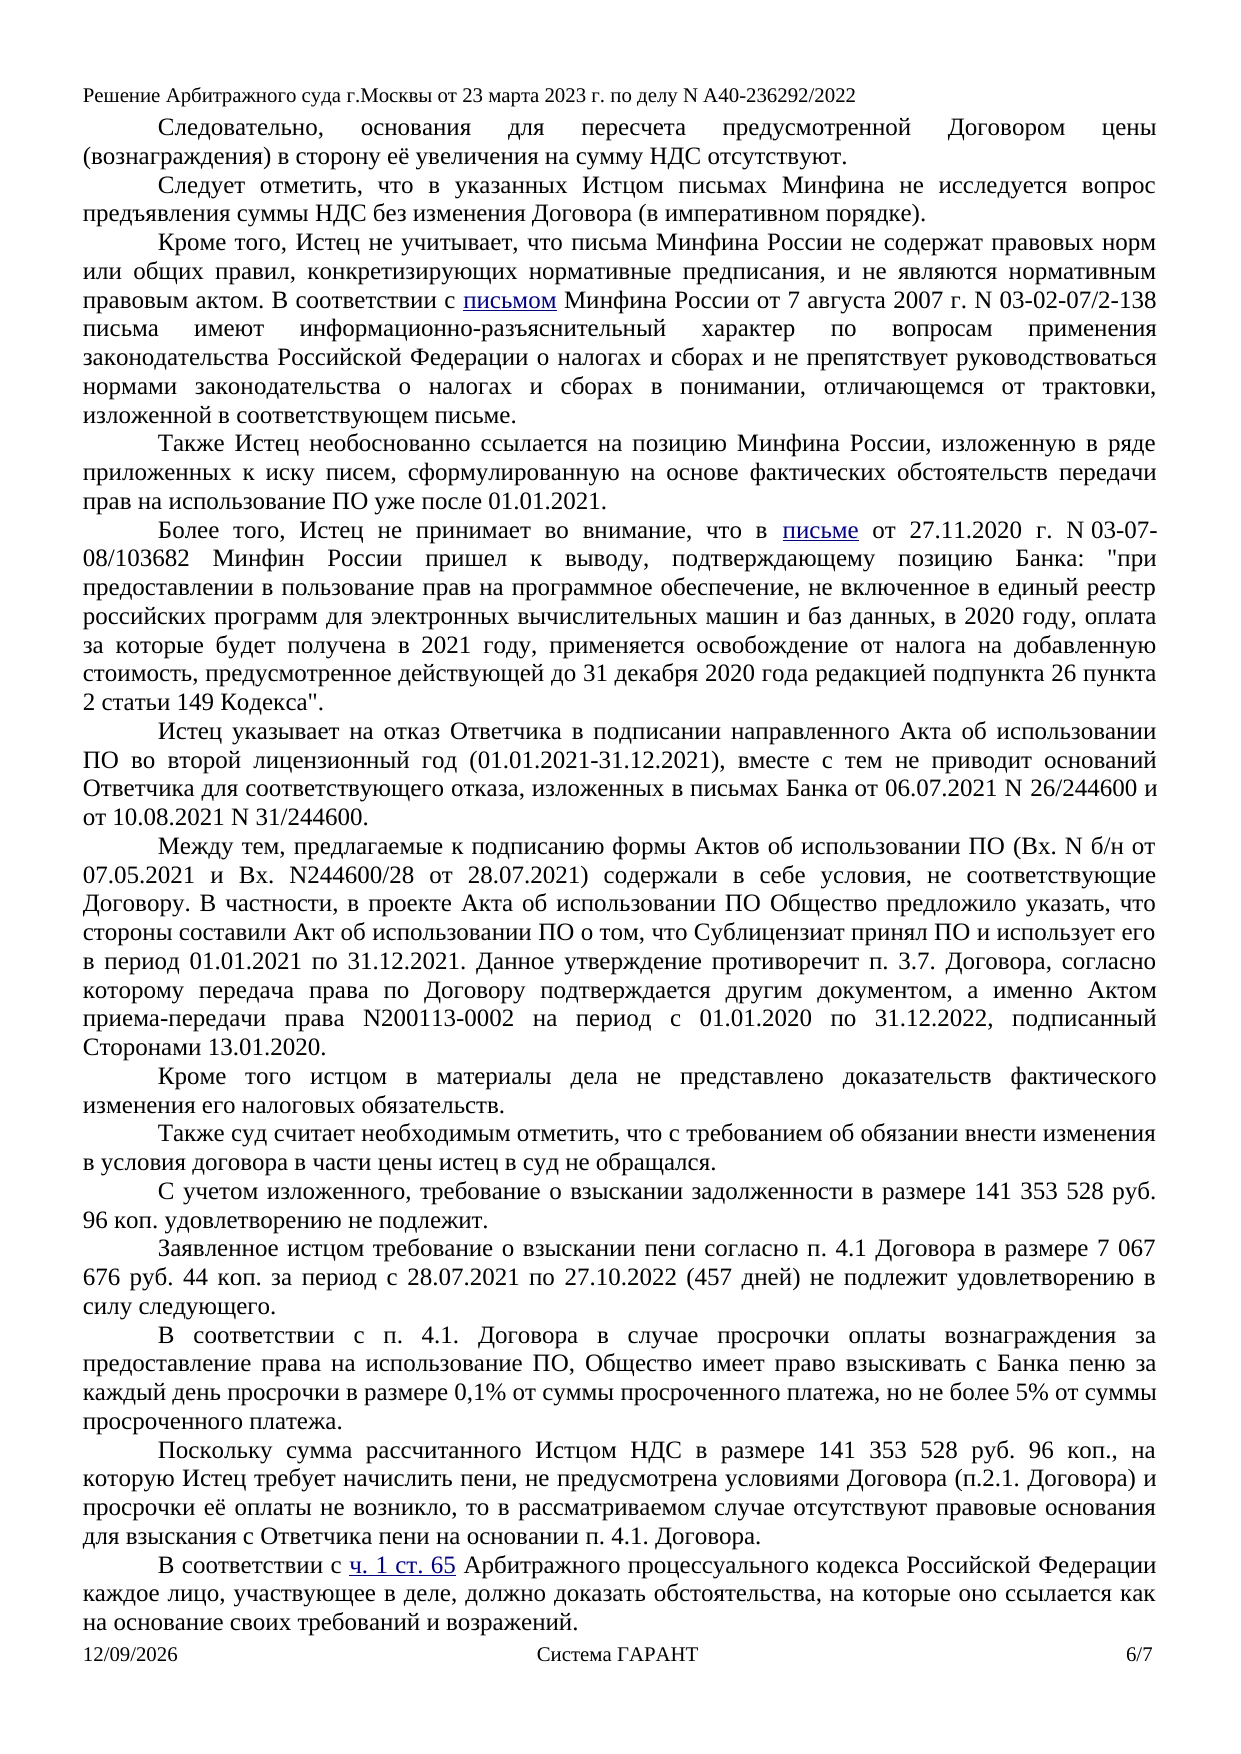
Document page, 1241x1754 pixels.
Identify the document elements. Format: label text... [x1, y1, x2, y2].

text Также Истец необоснованно ссылается на позицию Минфина России, изложенную в ряде приложенных к иску писем, сформулированную на основе фактических обстоятельств передачи прав на использование ПО уже после 01.01.2021. [83, 428, 1157, 515]
text Следует отметить, что в указанных Истцом письмах Минфина не исследуется вопрос предъявления суммы НДС без изменения Договора (в императивном порядке). [83, 170, 1157, 227]
text Между тем, предлагаемые к подписанию формы Актов об использовании ПО (Вх. N б/н от 07.05.2021 и Вх. N244600/28 от 28.07.2021) содержали в себе условия, не соответствующие Договору. В частности, в проекте Акта об использовании ПО Общество предложило указать, что стороны составили Акт об использовании ПО о том, что Сублицензиат принял ПО и использует его в период 01.01.2021 по 31.12.2021. Данное утверждение противоречит п. 3.7. Договора, согласно которому передача права по Договору подтверждается другим документом, а именно Актом приема-передачи права N200113-0002 на период с 01.01.2020 по 31.12.2022, подписанный Сторонами 13.01.2020. [83, 831, 1157, 1061]
text Истец указывает на отказ Ответчика в подписании направленного Акта об использовании ПО во второй лицензионный год (01.01.2021-31.12.2021), вместе с тем не приводит оснований Ответчика для соответствующего отказа, изложенных в письмах Банка от 06.07.2021 N 26/244600 и от 10.08.2021 N 31/244600. [83, 716, 1157, 831]
text Заявленное истцом требование о взыскании пени согласно п. 4.1 Договора в размере 7 067 676 руб. 44 коп. за период с 28.07.2021 по 27.10.2022 (457 дней) не подлежит удовлетворению в силу следующего. [83, 1233, 1157, 1320]
text Поскольку сумма рассчитанного Истцом НДС в размере 141 353 528 руб. 96 коп., на которую Истец требует начислить пени, не предусмотрена условиями Договора (п.2.1. Договора) и просрочки её оплаты не возникло, то в рассматриваемом случае отсутствуют правовые основания для взыскания с Ответчика пени на основании п. 4.1. Договора. [83, 1435, 1157, 1550]
text Также суд считает необходимым отметить, что с требованием об обязании внести изменения в условия договора в части цены истец в суд не обращался. [83, 1118, 1157, 1176]
text Следовательно, основания для пересчета предусмотренной Договором цены (вознаграждения) в сторону её увеличения на сумму НДС отсутствуют. [83, 112, 1157, 170]
text Кроме того истцом в материалы дела не представлено доказательств фактического изменения его налоговых обязательств. [83, 1061, 1157, 1118]
text С учетом изложенного, требование о взыскании задолженности в размере 141 353 528 руб. 96 коп. удовлетворению не подлежит. [83, 1176, 1157, 1233]
text Более того, Истец не принимает во внимание, что в письме от 27.11.2020 г. N 03-07-08/103682 Минфин России пришел к выводу, подтверждающему позицию Банка: "при предоставлении в пользование прав на программное обеспечение, не включенное в единый реестр российских программ для электронных вычислительных машин и баз данных, в 2020 году, оплата за которые будет получена в 2021 году, применяется освобождение от налога на добавленную стоимость, предусмотренное действующей до 31 декабря 2020 года редакцией подпункта 26 пункта 2 статьи 149 Кодекса". [83, 515, 1157, 716]
text Кроме того, Истец не учитывает, что письма Минфина России не содержат правовых норм или общих правил, конкретизирующих нормативные предписания, и не являются нормативным правовым актом. В соответствии с письмом Минфина России от 7 августа 2007 г. N 03-02-07/2-138 письма имеют информационно-разъяснительный характер по вопросам применения законодательства Российской Федерации о налогах и сборах и не препятствует руководствоваться нормами законодательства о налогах и сборах в понимании, отличающемся от трактовки, изложенной в соответствующем письме. [83, 227, 1157, 428]
text В соответствии с ч. 1 ст. 65 Арбитражного процессуального кодекса Российской Федерации каждое лицо, участвующее в деле, должно доказать обстоятельства, на которые оно ссылается как на основание своих требований и возражений. [83, 1550, 1157, 1636]
text В соответствии с п. 4.1. Договора в случае просрочки оплаты вознаграждения за предоставление права на использование ПО, Общество имеет право взыскивать с Банка пеню за каждый день просрочки в размере 0,1% от суммы просроченного платежа, но не более 5% от суммы просроченного платежа. [83, 1320, 1157, 1435]
